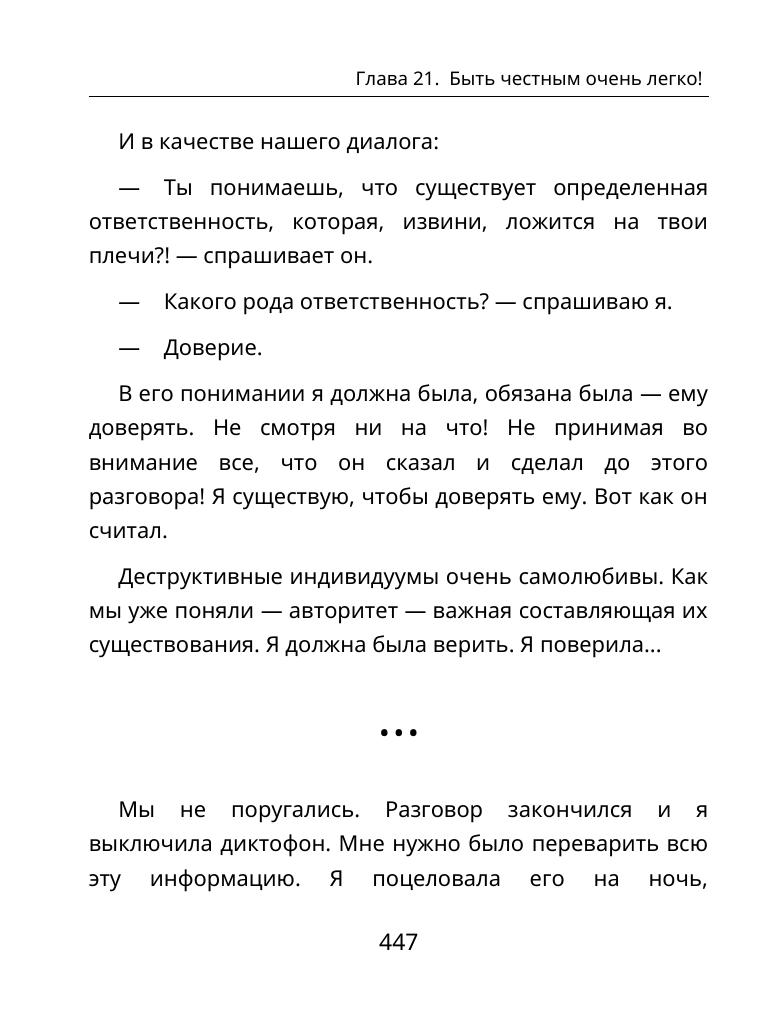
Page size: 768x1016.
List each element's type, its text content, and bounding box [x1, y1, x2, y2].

text И в качестве нашего диалога: [88, 126, 709, 156]
text В его понимании я должна была, обязана была — ему доверять. Не смотря ни на что! Не принимая во внимание все, что он сказал и сделал до этого разговора! Я существую, чтобы доверять ему. Вот как он считал. [88, 378, 709, 544]
text Деструктивные индивидуумы очень самолюбивы. Как мы уже поняли — авторитет — важная составляющая их существования. Я должна была верить. Я поверила... [88, 561, 709, 659]
list Ты понимаешь, что существует определенная ответственность, которая, извини, ложится на твои плечи?! — спрашивает он. [88, 172, 709, 270]
subtitle • • • [88, 717, 709, 748]
list Доверие. [88, 332, 709, 362]
text Мы не поругались. Разговор закончился и я выключила диктофон. Мне нужно было переварить всю эту информацию. Я поцеловала его на ночь, [88, 794, 709, 892]
list Какого рода ответственность? — спрашиваю я. [88, 286, 709, 316]
